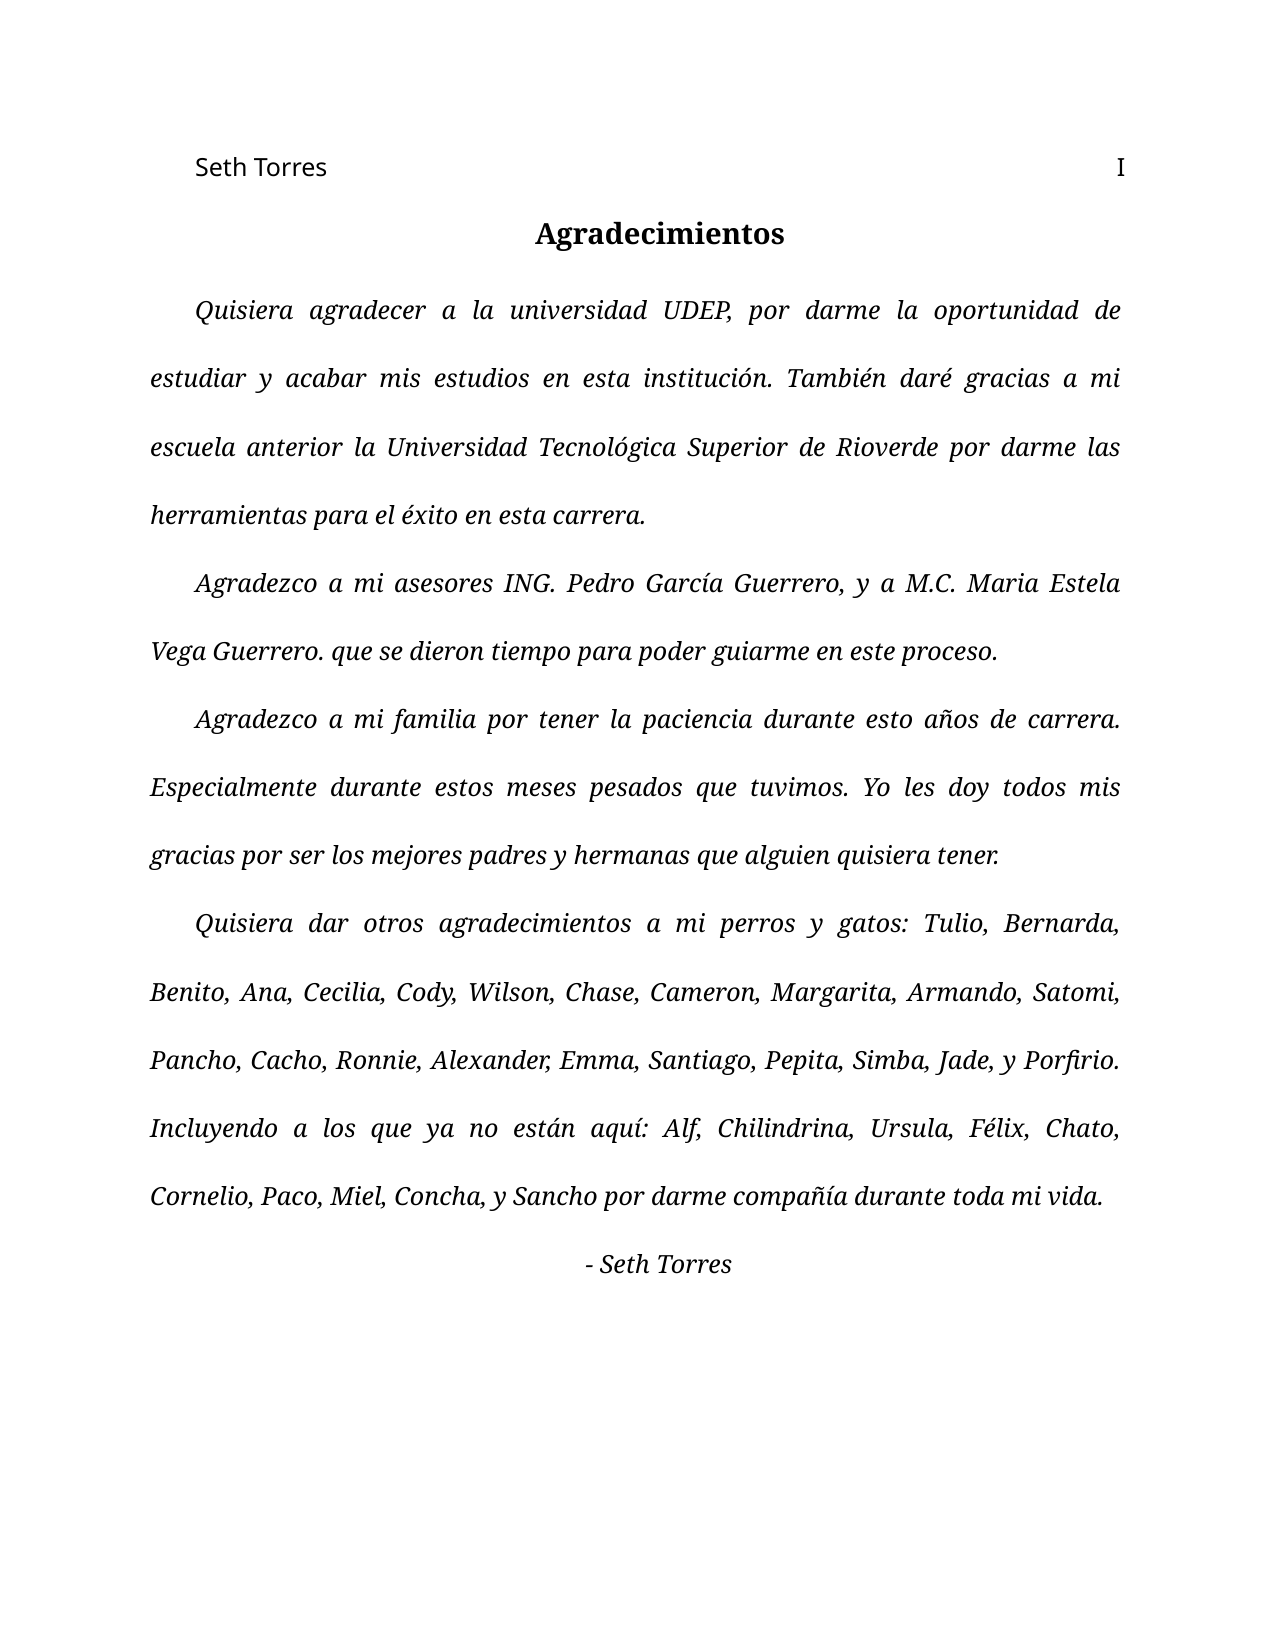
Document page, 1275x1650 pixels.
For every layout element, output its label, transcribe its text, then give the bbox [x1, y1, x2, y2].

text Quisiera agradecer a la universidad UDEP, por darme la oportunidad de estudiar y acabar mis estudios en esta institución. También daré gracias a mi escuela anterior la Universidad Tecnológica Superior de Rioverde por darme las herramientas para el éxito en esta carrera. [150, 293, 1125, 531]
text Agradecimientos [150, 213, 1125, 253]
text Agradezco a mi asesores ING. Pedro García Guerrero, y a M.C. Maria Estela Vega Guerrero. que se dieron tiempo para poder guiarme en este proceso. [150, 565, 1125, 668]
text Agradezco a mi familia por tener la paciencia durante esto años de carrera. Especialmente durante estos meses pesados que tuvimos. Yo les doy todos mis gracias por ser los mejores padres y hermanas que alguien quisiera tener. [150, 702, 1125, 872]
text - Seth Torres [150, 1247, 1125, 1281]
text Quisiera dar otros agradecimientos a mi perros y gatos: Tulio, Bernarda, Benito, Ana, Cecilia, Cody, Wilson, Chase, Cameron, Margarita, Armando, Satomi, Pancho, Cacho, Ronnie, Alexander, Emma, Santiago, Pepita, Simba, Jade, y Porfirio. Incluyendo a los que ya no están aquí: Alf, Chilindrina, Ursula, Félix, Chato, Cornelio, Paco, Miel, Concha, y Sancho por darme compañía durante toda mi vida. [150, 906, 1125, 1213]
